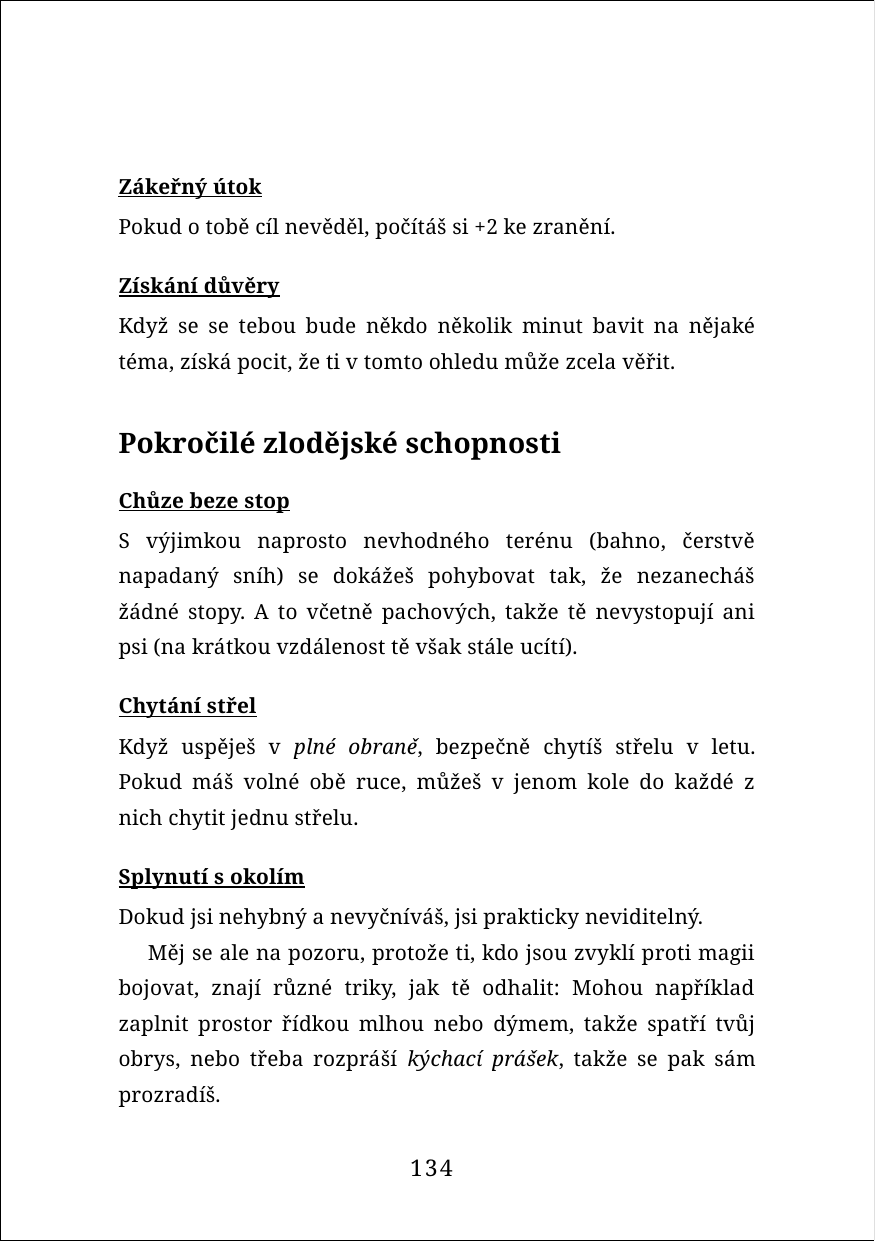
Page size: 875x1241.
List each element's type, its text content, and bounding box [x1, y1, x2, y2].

text Když se se tebou bude někdo několik minut bavit na nějaké téma, získá pocit, že ti v tomto ohledu může zcela věřit. [118, 311, 756, 375]
subtitle Splynutí s okolím [118, 862, 756, 891]
text Když uspěješ v plné obraně, bezpečně chytíš střelu v letu. Pokud máš volné obě ruce, můžeš v jenom kole do každé z nich chytit jednu střelu. [118, 732, 756, 831]
subtitle Zákeřný útok [118, 172, 756, 200]
text Pokud o tobě cíl nevěděl, počítáš si +2 ke zranění. [118, 212, 756, 240]
subtitle Chytání střel [118, 692, 756, 720]
text Dokud jsi nehybný a nevyčníváš, jsi prakticky neviditelný. Měj se ale na pozoru, protože ti, kdo jsou zvyklí proti magii bojovat, znají různé triky, jak tě odhalit: Mohou například zaplnit prostor řídkou mlhou nebo dýmem, takže spatří tvůj obrys, nebo třeba rozpráší kýchací prášek, takže se pak sám prozradíš. [118, 902, 756, 1108]
subtitle Získání důvěry [118, 271, 756, 299]
subtitle Pokročilé zlodějské schopnosti [118, 424, 756, 462]
text S výjimkou naprosto nevhodného terénu (bahno, čerstvě napadaný sníh) se dokážeš pohybovat tak, že nezanecháš žádné stopy. A to včetně pachových, takže tě nevystopují ani psi (na krátkou vzdálenost tě však stále ucítí). [118, 526, 756, 661]
subtitle Chůze beze stop [118, 486, 756, 514]
